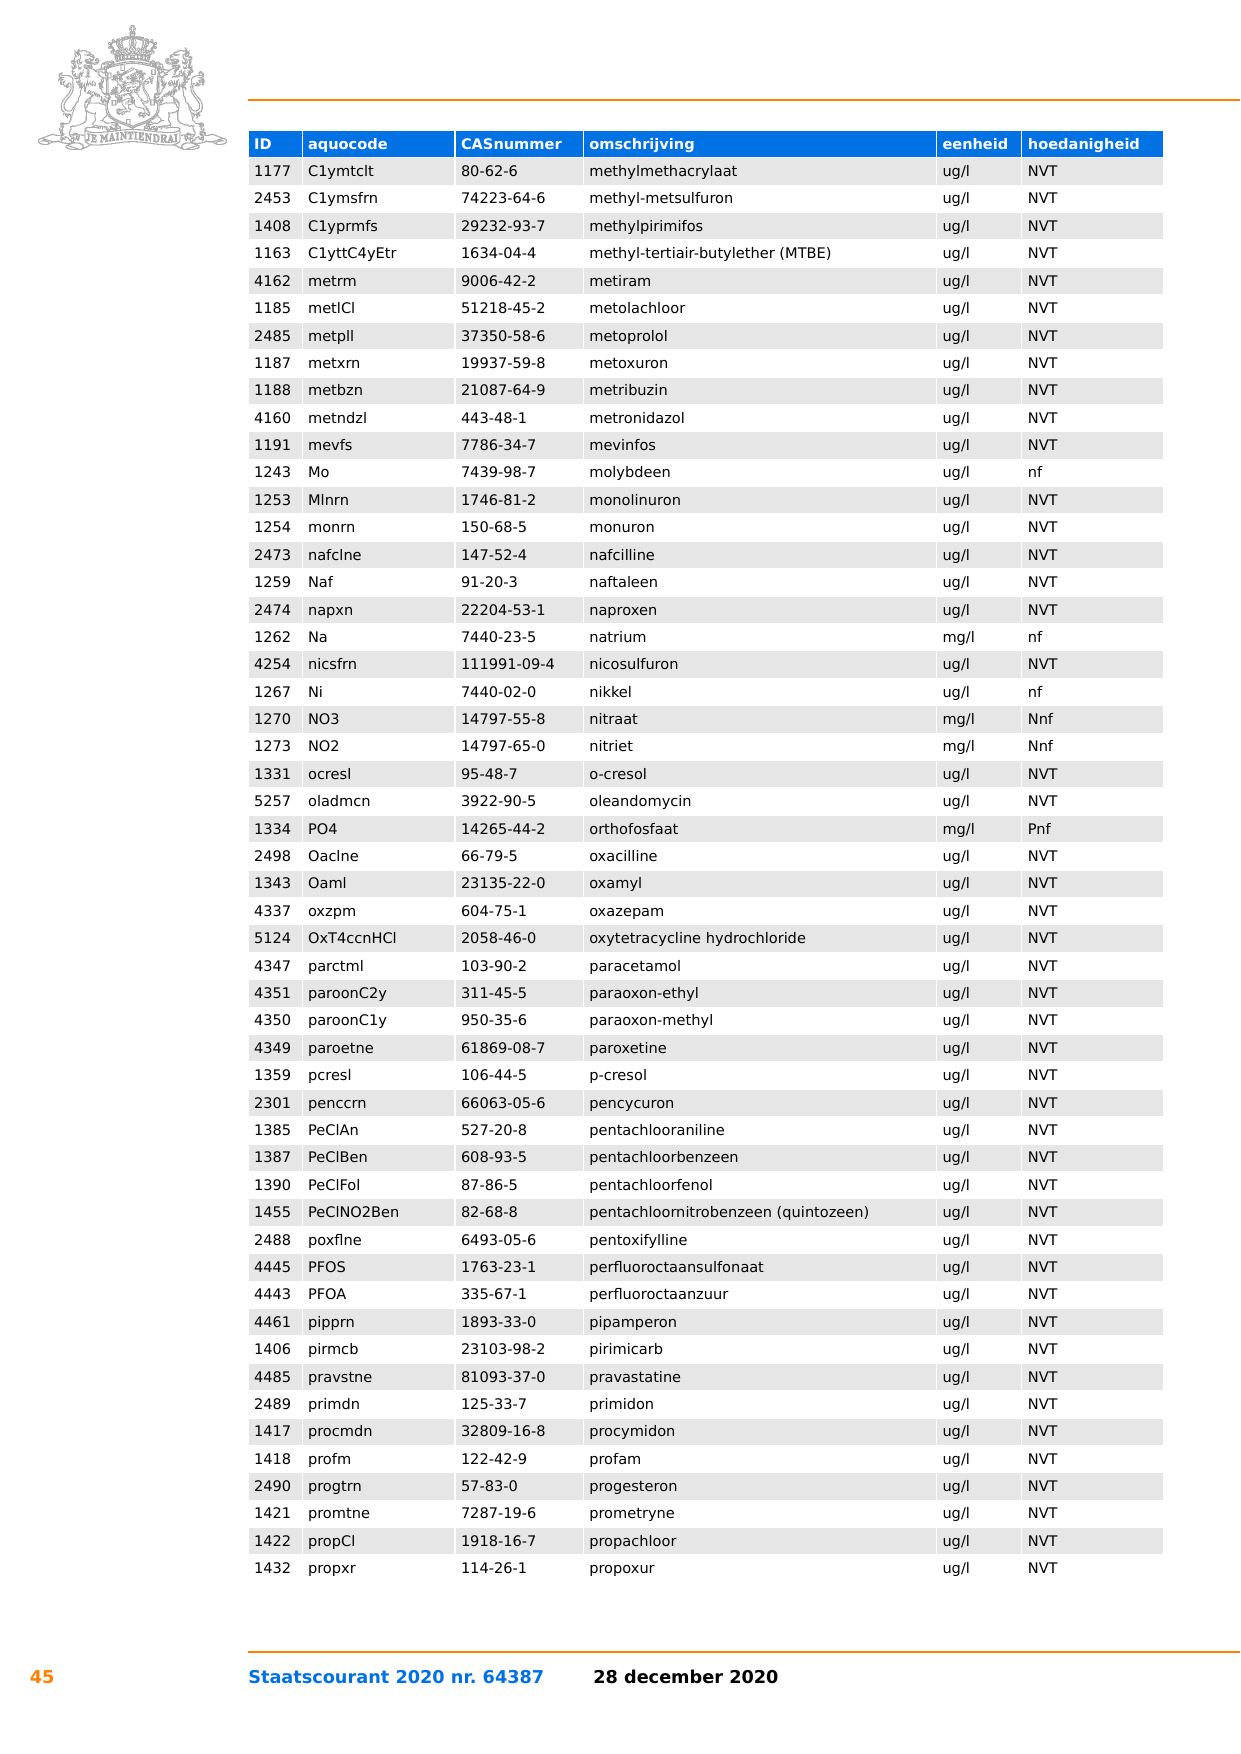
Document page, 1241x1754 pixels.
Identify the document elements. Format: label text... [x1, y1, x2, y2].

table_cell 2488 [249, 1227, 302, 1253]
table_cell 21087-64-9 [456, 378, 583, 404]
table_cell nafcilline [584, 542, 936, 568]
table_cell 1187 [249, 350, 302, 376]
table_cell ug/l [937, 186, 1021, 212]
table_cell 1359 [249, 1063, 302, 1089]
table_cell PFOA [303, 1282, 454, 1308]
table_cell mg/l [937, 624, 1021, 650]
table_cell ug/l [937, 515, 1021, 541]
table_cell 2498 [249, 843, 302, 869]
table_cell perfluoroctaanzuur [584, 1282, 936, 1308]
table_cell ug/l [937, 1309, 1021, 1335]
table_cell ug/l [937, 871, 1021, 897]
table_cell 23135-22-0 [456, 871, 583, 897]
table_cell 1191 [249, 432, 302, 459]
table_cell ug/l [937, 1008, 1021, 1034]
table_cell 527-20-8 [456, 1117, 583, 1143]
table_cell NVT [1022, 268, 1163, 294]
table_cell paroonC1y [303, 1008, 454, 1034]
table_cell metolachloor [584, 295, 936, 322]
table_header CASnummer [456, 131, 583, 157]
table_cell 1188 [249, 378, 302, 404]
table_cell NVT [1022, 186, 1163, 212]
table_cell propachloor [584, 1528, 936, 1554]
table_cell 1262 [249, 624, 302, 650]
table_cell NVT [1022, 1117, 1163, 1143]
table_cell 2453 [249, 186, 302, 212]
table_cell 5257 [249, 789, 302, 815]
table_cell methylpirimifos [584, 213, 936, 239]
table_cell NVT [1022, 1063, 1163, 1089]
table_cell Nnf [1022, 734, 1163, 760]
table_cell pencycuron [584, 1090, 936, 1116]
table_cell Oaml [303, 871, 454, 897]
table_cell 80-62-6 [456, 158, 583, 185]
table_cell NVT [1022, 158, 1163, 185]
table_cell NVT [1022, 597, 1163, 623]
table_cell 61869-08-7 [456, 1035, 583, 1061]
table_cell natrium [584, 624, 936, 650]
table_cell C1ymtclt [303, 158, 454, 185]
table_cell oxzpm [303, 898, 454, 924]
table_cell 2301 [249, 1090, 302, 1116]
table_cell pentachloorfenol [584, 1172, 936, 1198]
table_cell 1254 [249, 515, 302, 541]
table_cell Nnf [1022, 706, 1163, 733]
table_cell ug/l [937, 1556, 1021, 1582]
table_cell 103-90-2 [456, 953, 583, 979]
table_cell procymidon [584, 1419, 936, 1445]
table_cell ug/l [937, 1419, 1021, 1445]
table_cell parctml [303, 953, 454, 979]
table_cell metbzn [303, 378, 454, 404]
table_cell ug/l [937, 405, 1021, 431]
table_cell NVT [1022, 651, 1163, 678]
table_cell ug/l [937, 1090, 1021, 1116]
table_cell ug/l [937, 1227, 1021, 1253]
table_cell 7287-19-6 [456, 1501, 583, 1527]
table_cell 1253 [249, 487, 302, 513]
table_header hoedanigheid [1022, 131, 1163, 157]
table_cell monrn [303, 515, 454, 541]
table_cell ug/l [937, 1364, 1021, 1390]
table_cell ug/l [937, 1528, 1021, 1554]
table_cell 1385 [249, 1117, 302, 1143]
table_cell 91-20-3 [456, 569, 583, 596]
table_cell pipprn [303, 1309, 454, 1335]
table_cell PeClNO2Ben [303, 1199, 454, 1226]
table_cell NVT [1022, 789, 1163, 815]
table_cell 82-68-8 [456, 1199, 583, 1226]
table_cell ug/l [937, 1117, 1021, 1143]
table_cell primidon [584, 1391, 936, 1417]
table_cell 2473 [249, 542, 302, 568]
table_cell 1270 [249, 706, 302, 733]
table_cell NVT [1022, 213, 1163, 239]
table_cell mg/l [937, 706, 1021, 733]
table_cell metoxuron [584, 350, 936, 376]
table_cell 66-79-5 [456, 843, 583, 869]
table_cell metoprolol [584, 323, 936, 349]
table_cell ug/l [937, 1336, 1021, 1363]
table_cell NVT [1022, 378, 1163, 404]
table_cell 4160 [249, 405, 302, 431]
table_cell ug/l [937, 898, 1021, 924]
table_cell ug/l [937, 460, 1021, 486]
table_cell ug/l [937, 1199, 1021, 1226]
table_cell ug/l [937, 432, 1021, 459]
table_cell NVT [1022, 980, 1163, 1007]
table_cell mg/l [937, 734, 1021, 760]
table_cell PFOS [303, 1254, 454, 1281]
table_cell ug/l [937, 487, 1021, 513]
table_cell NVT [1022, 1336, 1163, 1363]
table_cell 14797-65-0 [456, 734, 583, 760]
table_cell PeClBen [303, 1145, 454, 1171]
table_cell ug/l [937, 1063, 1021, 1089]
table_cell NVT [1022, 1473, 1163, 1500]
table_cell oxamyl [584, 871, 936, 897]
table_cell 1408 [249, 213, 302, 239]
table_cell monuron [584, 515, 936, 541]
table_cell NVT [1022, 1227, 1163, 1253]
table_cell C1yprmfs [303, 213, 454, 239]
table_cell NVT [1022, 925, 1163, 952]
table_cell NVT [1022, 898, 1163, 924]
table_cell 1417 [249, 1419, 302, 1445]
table_cell 3922-90-5 [456, 789, 583, 815]
table_cell 14797-55-8 [456, 706, 583, 733]
table_cell pipamperon [584, 1309, 936, 1335]
table_cell ug/l [937, 295, 1021, 322]
table_cell NVT [1022, 1035, 1163, 1061]
table_cell ug/l [937, 1282, 1021, 1308]
table_cell NVT [1022, 843, 1163, 869]
table_cell 32809-16-8 [456, 1419, 583, 1445]
table_cell 57-83-0 [456, 1473, 583, 1500]
table_cell monolinuron [584, 487, 936, 513]
table_cell 95-48-7 [456, 761, 583, 787]
table_cell 335-67-1 [456, 1282, 583, 1308]
table_cell 4350 [249, 1008, 302, 1034]
table_cell oladmcn [303, 789, 454, 815]
table_cell 14265-44-2 [456, 816, 583, 842]
table_cell 1273 [249, 734, 302, 760]
table_cell NVT [1022, 1254, 1163, 1281]
table_cell ug/l [937, 569, 1021, 596]
table_cell propoxur [584, 1556, 936, 1582]
table_cell pirmcb [303, 1336, 454, 1363]
table_cell NVT [1022, 1090, 1163, 1116]
table_cell 4443 [249, 1282, 302, 1308]
table_cell 1422 [249, 1528, 302, 1554]
table_cell ug/l [937, 1391, 1021, 1417]
table_cell 1331 [249, 761, 302, 787]
table_cell NVT [1022, 241, 1163, 267]
table_cell methylmethacrylaat [584, 158, 936, 185]
table_cell 604-75-1 [456, 898, 583, 924]
table_cell 74223-64-6 [456, 186, 583, 212]
table_cell 1418 [249, 1446, 302, 1472]
table_cell metlCl [303, 295, 454, 322]
table_cell NVT [1022, 1199, 1163, 1226]
table_cell ug/l [937, 213, 1021, 239]
table_cell 1185 [249, 295, 302, 322]
table_cell 1387 [249, 1145, 302, 1171]
table_cell 4254 [249, 651, 302, 678]
table_cell propxr [303, 1556, 454, 1582]
table_cell nf [1022, 679, 1163, 705]
table_cell 87-86-5 [456, 1172, 583, 1198]
table_cell 311-45-5 [456, 980, 583, 1007]
table_cell oxazepam [584, 898, 936, 924]
table_cell poxflne [303, 1227, 454, 1253]
table_cell napxn [303, 597, 454, 623]
table_cell pentoxifylline [584, 1227, 936, 1253]
table_cell nitraat [584, 706, 936, 733]
table_cell 9006-42-2 [456, 268, 583, 294]
table_cell primdn [303, 1391, 454, 1417]
table_cell 2489 [249, 1391, 302, 1417]
table_cell Mlnrn [303, 487, 454, 513]
table_cell NVT [1022, 515, 1163, 541]
table_cell NVT [1022, 569, 1163, 596]
table_cell progesteron [584, 1473, 936, 1500]
table_cell NVT [1022, 542, 1163, 568]
table_cell pravstne [303, 1364, 454, 1390]
table_cell orthofosfaat [584, 816, 936, 842]
table_cell 4351 [249, 980, 302, 1007]
table_cell NO3 [303, 706, 454, 733]
table_cell ug/l [937, 542, 1021, 568]
table_cell oleandomycin [584, 789, 936, 815]
table_cell ug/l [937, 323, 1021, 349]
table_cell 37350-58-6 [456, 323, 583, 349]
table_cell 114-26-1 [456, 1556, 583, 1582]
table_cell metxrn [303, 350, 454, 376]
table_cell NVT [1022, 1282, 1163, 1308]
table_cell 1259 [249, 569, 302, 596]
table_header omschrijving [584, 131, 936, 157]
table_cell 608-93-5 [456, 1145, 583, 1171]
table_cell pcresl [303, 1063, 454, 1089]
table_header ID [249, 131, 302, 157]
table_cell Ni [303, 679, 454, 705]
table_cell 1390 [249, 1172, 302, 1198]
table_cell 1746-81-2 [456, 487, 583, 513]
table_cell prometryne [584, 1501, 936, 1527]
table_cell Mo [303, 460, 454, 486]
table_cell 19937-59-8 [456, 350, 583, 376]
table_cell 7786-34-7 [456, 432, 583, 459]
table_cell 2474 [249, 597, 302, 623]
table_cell paroetne [303, 1035, 454, 1061]
table_cell 1763-23-1 [456, 1254, 583, 1281]
table_cell naproxen [584, 597, 936, 623]
table_cell ug/l [937, 241, 1021, 267]
table_cell NVT [1022, 487, 1163, 513]
table_cell mg/l [937, 816, 1021, 842]
table_cell ug/l [937, 378, 1021, 404]
table_cell nf [1022, 460, 1163, 486]
table_cell molybdeen [584, 460, 936, 486]
table_cell NVT [1022, 1419, 1163, 1445]
table_cell nikkel [584, 679, 936, 705]
table_cell NVT [1022, 1391, 1163, 1417]
table_cell 4347 [249, 953, 302, 979]
table_cell Naf [303, 569, 454, 596]
table_cell 4162 [249, 268, 302, 294]
table_cell 7440-23-5 [456, 624, 583, 650]
table_cell paroxetine [584, 1035, 936, 1061]
table_cell NVT [1022, 953, 1163, 979]
table_cell NVT [1022, 1556, 1163, 1582]
table_cell 51218-45-2 [456, 295, 583, 322]
table_cell NVT [1022, 350, 1163, 376]
table_cell NVT [1022, 1008, 1163, 1034]
table_cell metrm [303, 268, 454, 294]
table_cell 7439-98-7 [456, 460, 583, 486]
table_cell paroonC2y [303, 980, 454, 1007]
table_cell 29232-93-7 [456, 213, 583, 239]
table_cell 1432 [249, 1556, 302, 1582]
table_cell ug/l [937, 843, 1021, 869]
table_cell 5124 [249, 925, 302, 952]
table_cell ug/l [937, 1501, 1021, 1527]
table_cell NO2 [303, 734, 454, 760]
table_cell ug/l [937, 789, 1021, 815]
table_cell NVT [1022, 295, 1163, 322]
table_cell 1893-33-0 [456, 1309, 583, 1335]
table_cell NVT [1022, 1446, 1163, 1472]
table_cell PO4 [303, 816, 454, 842]
table_cell metronidazol [584, 405, 936, 431]
table_cell NVT [1022, 1501, 1163, 1527]
table_cell ug/l [937, 158, 1021, 185]
table_cell PeClAn [303, 1117, 454, 1143]
table_cell 7440-02-0 [456, 679, 583, 705]
table_cell NVT [1022, 405, 1163, 431]
table_cell metiram [584, 268, 936, 294]
table_cell ug/l [937, 980, 1021, 1007]
table_cell 22204-53-1 [456, 597, 583, 623]
table_cell ug/l [937, 597, 1021, 623]
table_cell 6493-05-6 [456, 1227, 583, 1253]
table_cell ug/l [937, 651, 1021, 678]
table_cell pentachloorbenzeen [584, 1145, 936, 1171]
table_cell Oaclne [303, 843, 454, 869]
table_cell 81093-37-0 [456, 1364, 583, 1390]
table_cell oxacilline [584, 843, 936, 869]
table_cell Na [303, 624, 454, 650]
table_cell 111991-09-4 [456, 651, 583, 678]
table_cell 950-35-6 [456, 1008, 583, 1034]
table_cell 147-52-4 [456, 542, 583, 568]
table_cell pravastatine [584, 1364, 936, 1390]
table_cell mevfs [303, 432, 454, 459]
table_cell 2058-46-0 [456, 925, 583, 952]
table_cell ocresl [303, 761, 454, 787]
table_cell 23103-98-2 [456, 1336, 583, 1363]
table_cell NVT [1022, 1172, 1163, 1198]
table_cell PeClFol [303, 1172, 454, 1198]
table_cell nicsfrn [303, 651, 454, 678]
table_cell NVT [1022, 761, 1163, 787]
table_cell 1163 [249, 241, 302, 267]
table_cell ug/l [937, 268, 1021, 294]
table_cell perfluoroctaansulfonaat [584, 1254, 936, 1281]
table_cell paraoxon-methyl [584, 1008, 936, 1034]
table_cell methyl-tertiair-butylether (MTBE) [584, 241, 936, 267]
table_cell ug/l [937, 761, 1021, 787]
table_cell 4485 [249, 1364, 302, 1390]
table_cell p-cresol [584, 1063, 936, 1089]
table_cell NVT [1022, 1145, 1163, 1171]
table_cell 1334 [249, 816, 302, 842]
table_cell NVT [1022, 871, 1163, 897]
table_cell NVT [1022, 1309, 1163, 1335]
table_cell ug/l [937, 1172, 1021, 1198]
table_cell 106-44-5 [456, 1063, 583, 1089]
table_cell NVT [1022, 1364, 1163, 1390]
table_cell OxT4ccnHCl [303, 925, 454, 952]
table_cell profm [303, 1446, 454, 1472]
table_cell profam [584, 1446, 936, 1472]
table_cell 4337 [249, 898, 302, 924]
table_cell naftaleen [584, 569, 936, 596]
table_cell nafclne [303, 542, 454, 568]
table_cell penccrn [303, 1090, 454, 1116]
table_cell 2490 [249, 1473, 302, 1500]
table_cell 122-42-9 [456, 1446, 583, 1472]
table_cell metpll [303, 323, 454, 349]
table_cell pentachlooraniline [584, 1117, 936, 1143]
table_cell ug/l [937, 925, 1021, 952]
table_cell mevinfos [584, 432, 936, 459]
table_cell 1267 [249, 679, 302, 705]
table_cell 1421 [249, 1501, 302, 1527]
table_cell ug/l [937, 953, 1021, 979]
table_cell NVT [1022, 323, 1163, 349]
table_cell pentachloornitrobenzeen (quintozeen) [584, 1199, 936, 1226]
table_cell paraoxon-ethyl [584, 980, 936, 1007]
table_cell progtrn [303, 1473, 454, 1500]
table_cell 66063-05-6 [456, 1090, 583, 1116]
table_cell C1ymsfrn [303, 186, 454, 212]
picture [38, 25, 227, 150]
table_cell procmdn [303, 1419, 454, 1445]
table_cell 1406 [249, 1336, 302, 1363]
table_cell 1343 [249, 871, 302, 897]
table_cell 2485 [249, 323, 302, 349]
table_header eenheid [937, 131, 1021, 157]
table_cell 4461 [249, 1309, 302, 1335]
table_cell pirimicarb [584, 1336, 936, 1363]
table_cell promtne [303, 1501, 454, 1527]
table_cell ug/l [937, 1145, 1021, 1171]
table_cell NVT [1022, 432, 1163, 459]
table_cell C1yttC4yEtr [303, 241, 454, 267]
table_cell ug/l [937, 1473, 1021, 1500]
table_cell ug/l [937, 679, 1021, 705]
table_header aquocode [303, 131, 454, 157]
table_cell nitriet [584, 734, 936, 760]
table_cell methyl-metsulfuron [584, 186, 936, 212]
table_cell 125-33-7 [456, 1391, 583, 1417]
table_cell oxytetracycline hydrochloride [584, 925, 936, 952]
table_cell propCl [303, 1528, 454, 1554]
table_cell ug/l [937, 350, 1021, 376]
table_cell 4445 [249, 1254, 302, 1281]
table_cell 150-68-5 [456, 515, 583, 541]
table_cell Pnf [1022, 816, 1163, 842]
table_cell ug/l [937, 1035, 1021, 1061]
table_cell metndzl [303, 405, 454, 431]
table_cell ug/l [937, 1446, 1021, 1472]
table_cell NVT [1022, 1528, 1163, 1554]
table_cell o-cresol [584, 761, 936, 787]
table_cell nicosulfuron [584, 651, 936, 678]
table_cell metribuzin [584, 378, 936, 404]
table_cell paracetamol [584, 953, 936, 979]
table_cell 1243 [249, 460, 302, 486]
table_cell 4349 [249, 1035, 302, 1061]
table_cell 1455 [249, 1199, 302, 1226]
table_cell 1177 [249, 158, 302, 185]
table_cell 1634-04-4 [456, 241, 583, 267]
table_cell 1918-16-7 [456, 1528, 583, 1554]
table_cell ug/l [937, 1254, 1021, 1281]
table_cell nf [1022, 624, 1163, 650]
table_cell 443-48-1 [456, 405, 583, 431]
